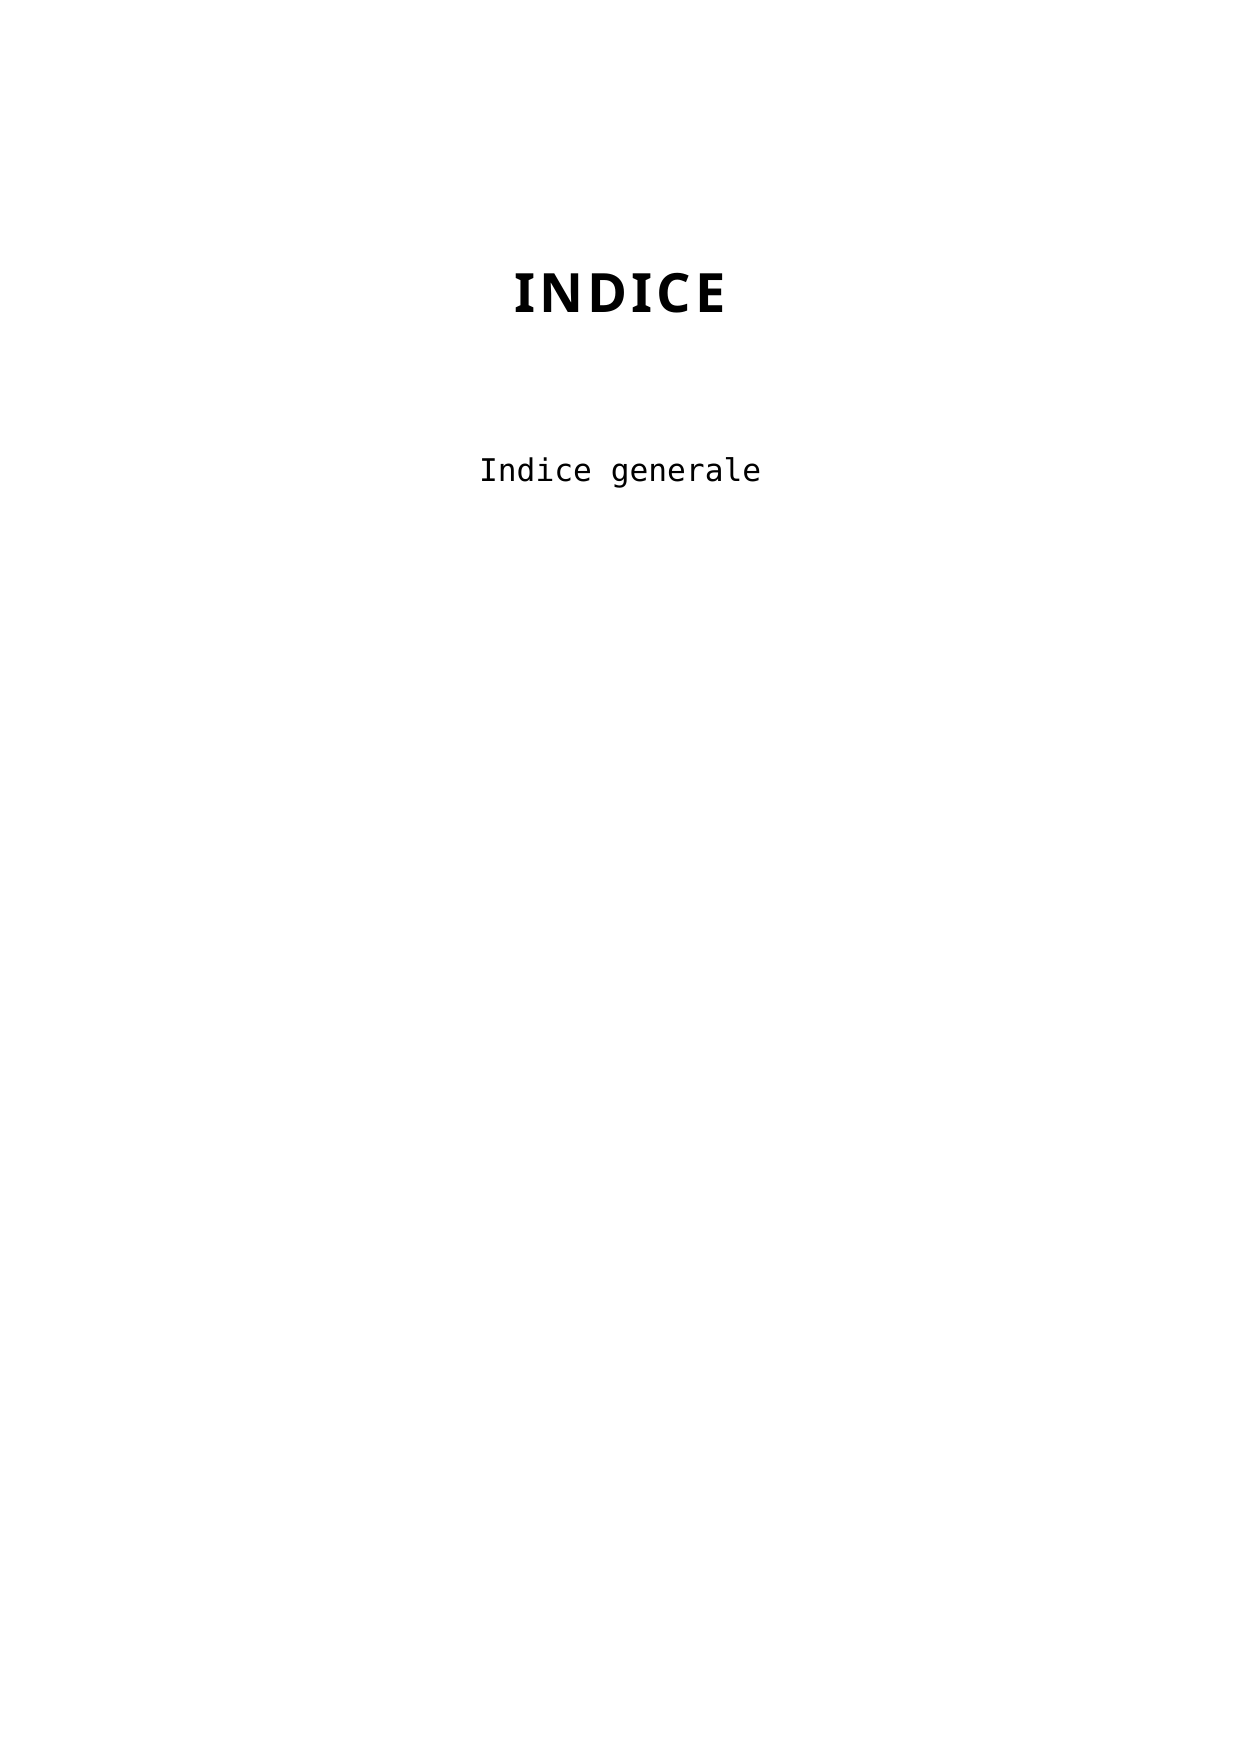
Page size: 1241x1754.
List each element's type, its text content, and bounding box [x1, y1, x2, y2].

text Indice generale [118, 452, 1122, 488]
title INDICE [118, 254, 1122, 328]
